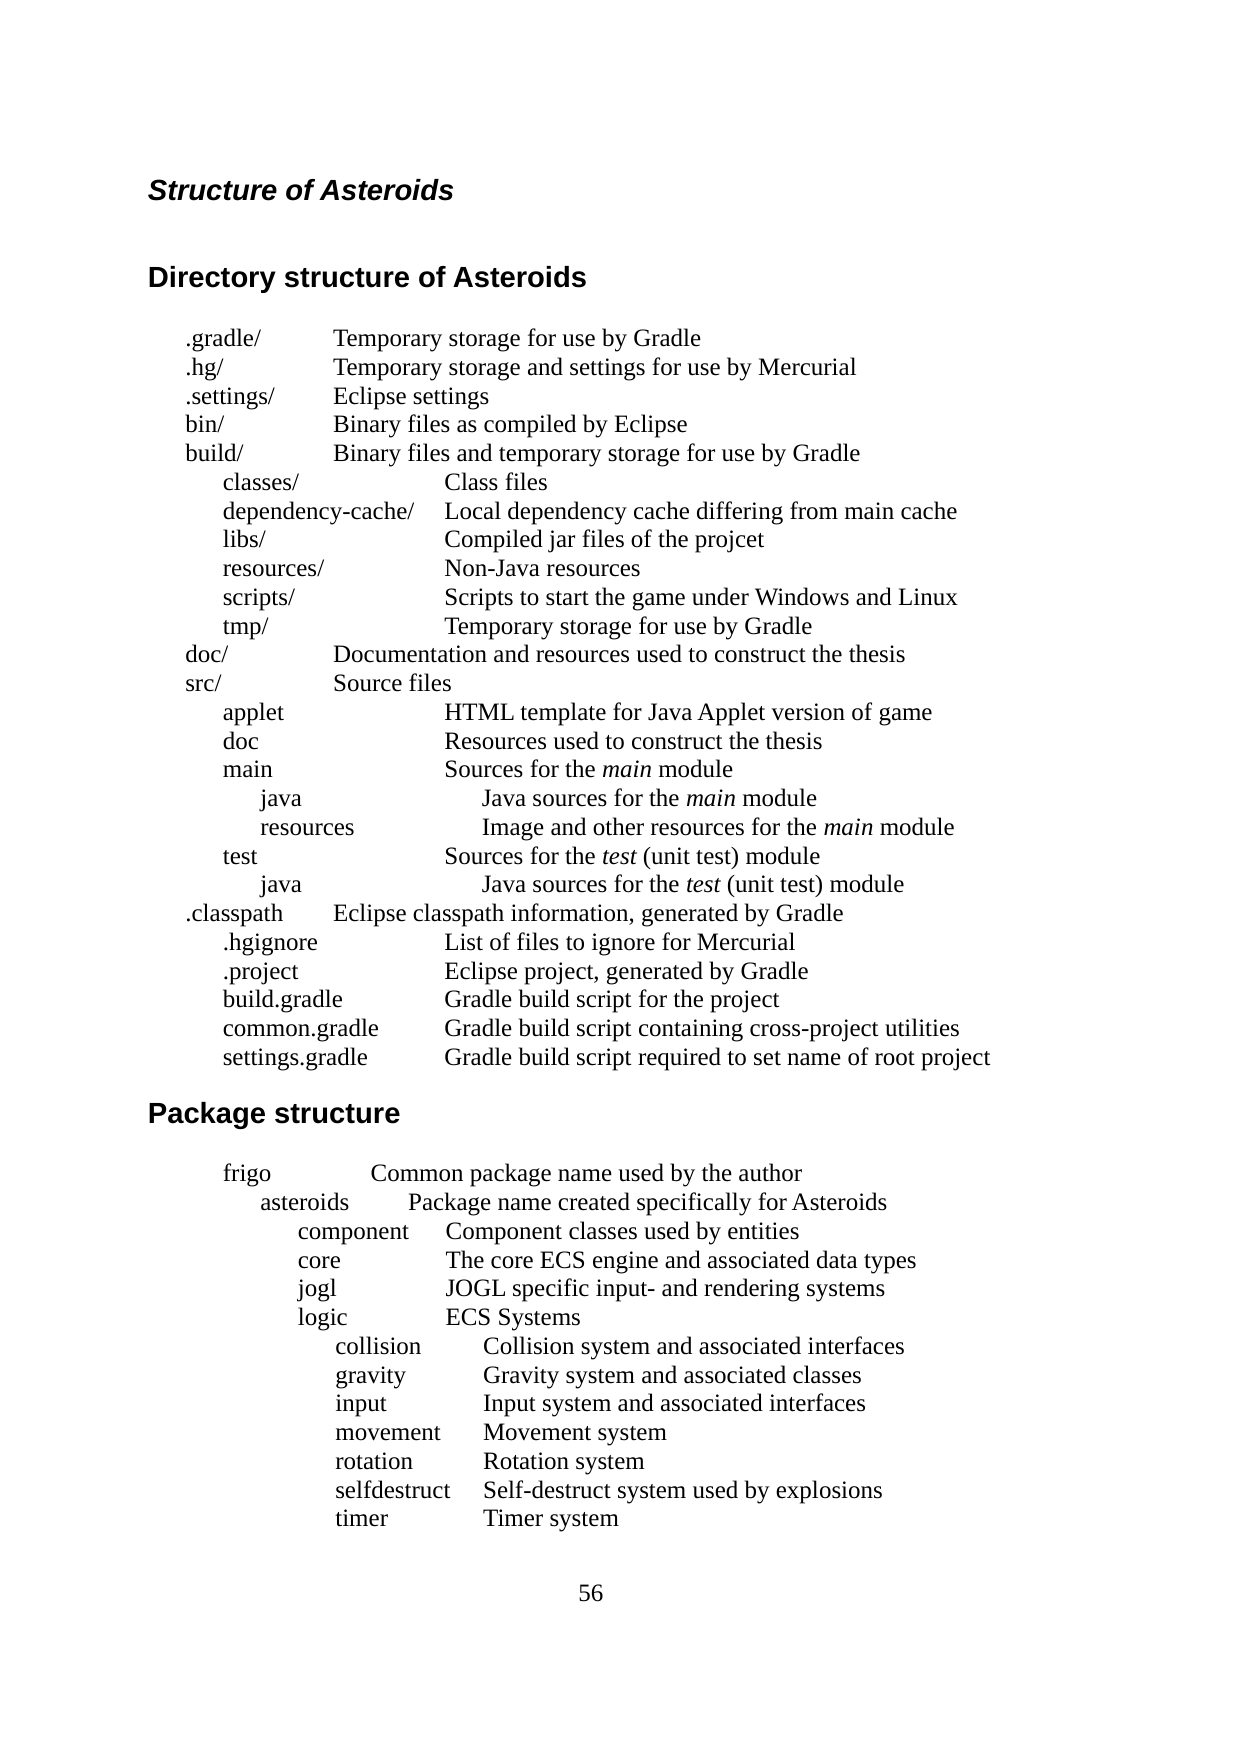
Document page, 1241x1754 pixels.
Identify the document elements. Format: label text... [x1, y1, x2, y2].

list scripts/ Scripts to start the game under Windows and Linux [185, 582, 1033, 611]
list .project Eclipse project, generated by Gradle [185, 956, 1033, 984]
list test Sources for the test (unit test) module [185, 841, 1033, 869]
list .hgignore List of files to ignore for Mercurial [185, 927, 1033, 956]
list settings.gradle Gradle build script required to set name of root project [185, 1042, 1033, 1071]
list build/ Binary files and temporary storage for use by Gradle [148, 438, 1033, 467]
list logic ECS Systems [260, 1302, 1033, 1331]
list jogl JOGL specific input- and rendering systems [260, 1273, 1033, 1302]
list input Input system and associated interfaces [298, 1388, 1033, 1417]
list .classpath Eclipse classpath information, generated by Gradle [148, 898, 1033, 927]
subtitle Directory structure of Asteroids [148, 260, 1033, 294]
list tmp/ Temporary storage for use by Gradle [185, 611, 1033, 639]
list selfdestruct Self-destruct system used by explosions [298, 1475, 1033, 1503]
list component Component classes used by entities [260, 1216, 1033, 1245]
list applet HTML template for Java Applet version of game [185, 697, 1033, 726]
list movement Movement system [298, 1417, 1033, 1446]
list java Java sources for the test (unit test) module [223, 869, 1033, 898]
list java Java sources for the main module [223, 783, 1033, 812]
list gravity Gravity system and associated classes [298, 1360, 1033, 1388]
list doc/ Documentation and resources used to construct the thesis [148, 639, 1033, 668]
list timer Timer system [298, 1503, 1033, 1532]
subtitle Structure of Asteroids [148, 173, 1033, 206]
list .settings/ Eclipse settings [148, 381, 1033, 409]
list resources/ Non-Java resources [185, 553, 1033, 582]
list common.gradle Gradle build script containing cross-project utilities [185, 1013, 1033, 1042]
list build.gradle Gradle build script for the project [185, 984, 1033, 1013]
list resources Image and other resources for the main module [223, 812, 1033, 841]
list doc Resources used to construct the thesis [185, 726, 1033, 754]
list bin/ Binary files as compiled by Eclipse [148, 409, 1033, 438]
list collision Collision system and associated interfaces [298, 1331, 1033, 1360]
list asteroids Package name created specifically for Asteroids [223, 1187, 1033, 1216]
list frigo Common package name used by the author [185, 1158, 1033, 1187]
list .gradle/ Temporary storage for use by Gradle [148, 323, 1033, 352]
list dependency-cache/ Local dependency cache differing from main cache [185, 496, 1033, 524]
subtitle Package structure [148, 1096, 1033, 1129]
list rotation Rotation system [298, 1446, 1033, 1475]
list core The core ECS engine and associated data types [260, 1245, 1033, 1273]
list classes/ Class files [185, 467, 1033, 496]
list src/ Source files [148, 668, 1033, 697]
list libs/ Compiled jar files of the projcet [185, 524, 1033, 553]
list .hg/ Temporary storage and settings for use by Mercurial [148, 352, 1033, 381]
list main Sources for the main module [185, 754, 1033, 783]
